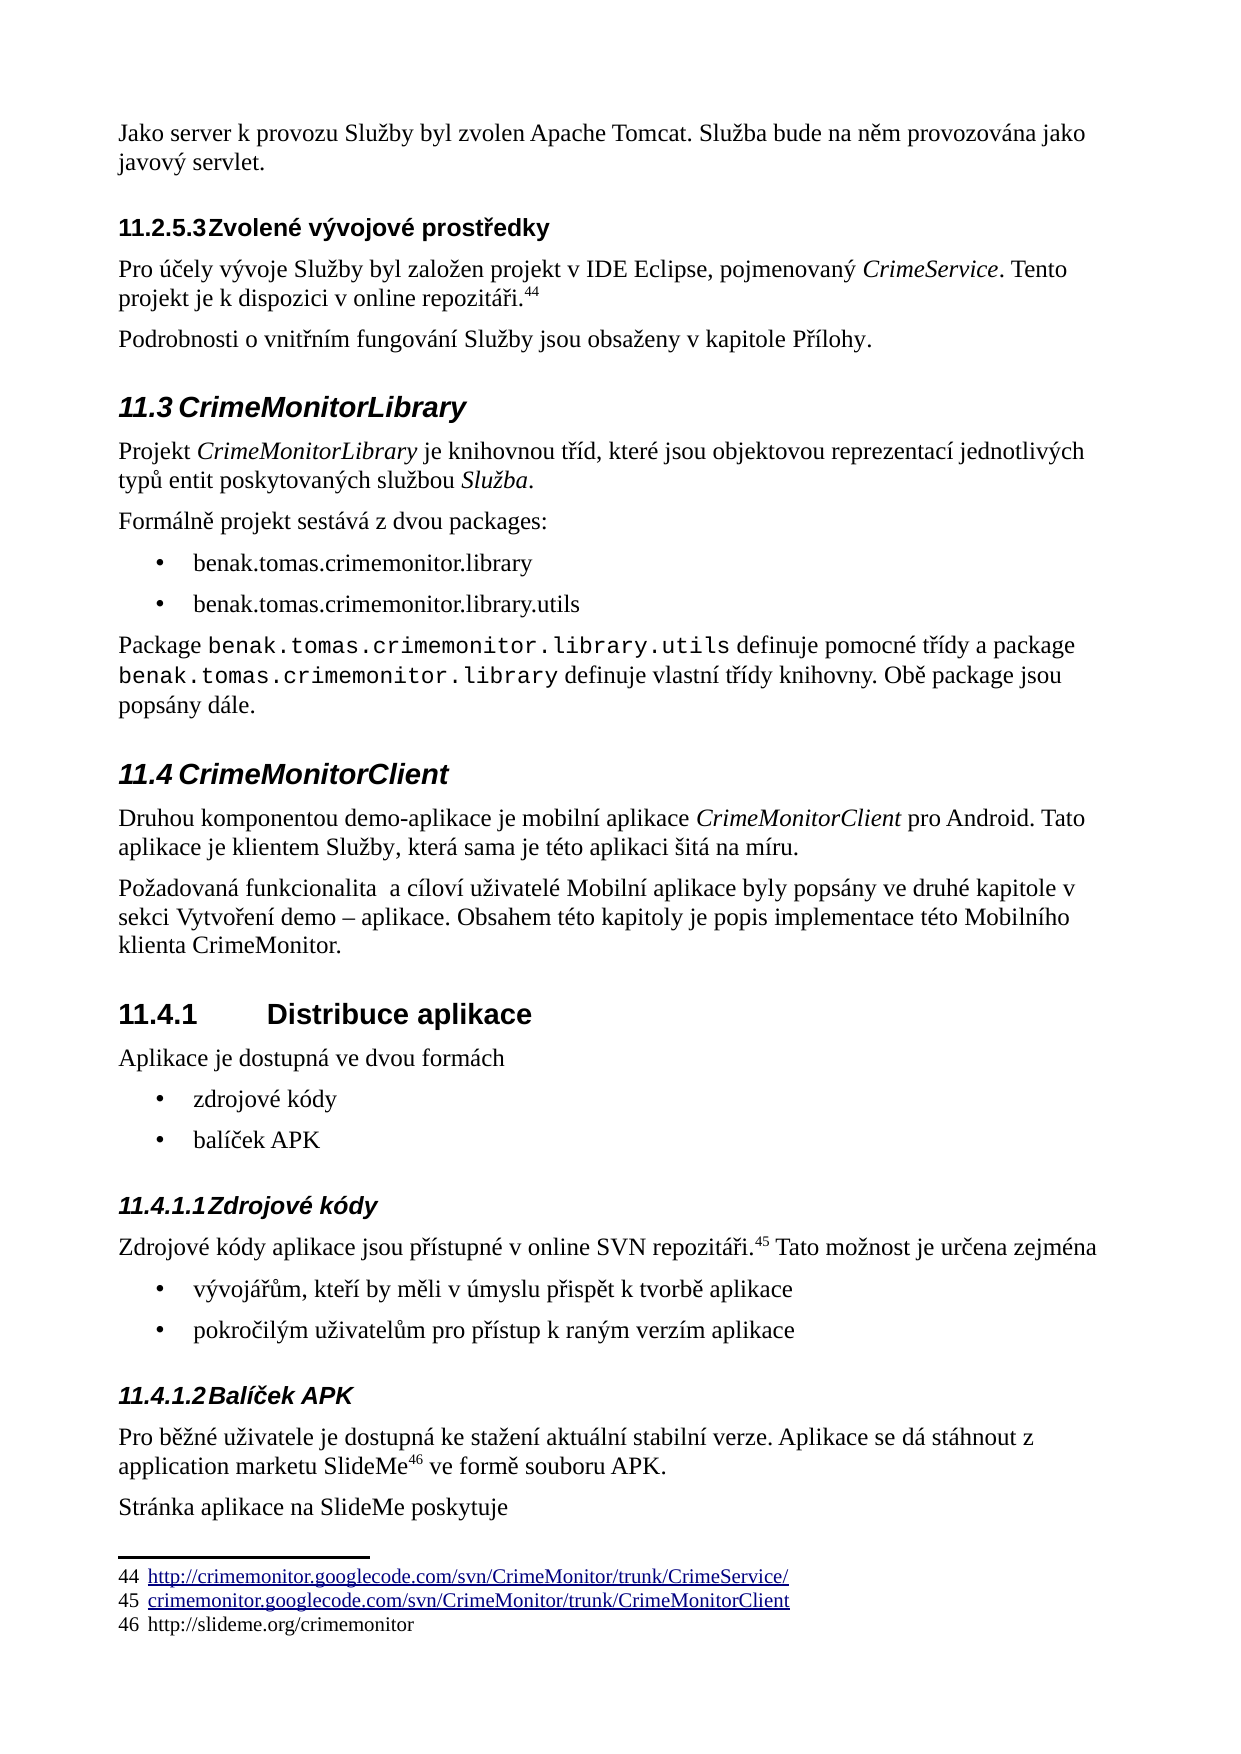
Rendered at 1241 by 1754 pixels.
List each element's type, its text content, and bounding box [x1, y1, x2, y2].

text Package benak.tomas.crimemonitor.library.utils definuje pomocné třídy a package benak.tomas.crimemonitor.library definuje vlastní třídy knihovny. Obě package jsou popsány dále. [118, 630, 1122, 719]
subtitle Balíček APK [118, 1381, 1122, 1410]
text Jako server k provozu Služby byl zvolen Apache Tomcat. Služba bude na něm provozována jako javový servlet. [118, 118, 1122, 176]
subtitle Zdrojové kódy [118, 1191, 1122, 1220]
text Pro účely vývoje Služby byl založen projekt v IDE Eclipse, pojmenovaný CrimeService. Tento projekt je k dispozici v online repozitáři. [118, 254, 1122, 312]
text Požadovaná funkcionalita a cíloví uživatelé Mobilní aplikace byly popsány ve druhé kapitole v sekci Vytvoření demo – aplikace. Obsahem této kapitoly je popis implementace této Mobilního klienta CrimeMonitor. [118, 873, 1122, 959]
text crimemonitor.googlecode.com/svn/CrimeMonitor/trunk/CrimeMonitorClient [118, 1588, 1122, 1612]
text Pro běžné uživatele je dostupná ke stažení aktuální stabilní verze. Aplikace se dá stáhnout z application marketu SlideMe ve formě souboru APK. [118, 1422, 1122, 1480]
text Zdrojové kódy aplikace jsou přístupné v online SVN repozitáři. Tato možnost je určena zejména [118, 1232, 1122, 1261]
subtitle Zvolené vývojové prostředky [118, 213, 1122, 242]
list pokročilým uživatelům pro přístup k raným verzím aplikace [156, 1315, 1122, 1344]
text Druhou komponentou demo-aplikace je mobilní aplikace CrimeMonitorClient pro Android. Tato aplikace je klientem Služby, která sama je této aplikaci šitá na míru. [118, 803, 1122, 860]
text Podrobnosti o vnitřním fungování Služby jsou obsaženy v kapitole Přílohy. [118, 324, 1122, 353]
text http://slideme.org/crimemonitor [118, 1612, 1122, 1636]
subtitle Distribuce aplikace [118, 997, 1122, 1030]
list balíček APK [156, 1125, 1122, 1154]
text Stránka aplikace na SlideMe poskytuje [118, 1492, 1122, 1521]
text Aplikace je dostupná ve dvou formách [118, 1043, 1122, 1071]
subtitle CrimeMonitorLibrary [118, 390, 1122, 424]
text Formálně projekt sestává z dvou packages: [118, 506, 1122, 535]
list benak.tomas.crimemonitor.library [156, 548, 1122, 576]
subtitle CrimeMonitorClient [118, 757, 1122, 790]
list vývojářům, kteří by měli v úmyslu přispět k tvorbě aplikace [156, 1274, 1122, 1302]
text Projekt CrimeMonitorLibrary je knihovnou tříd, které jsou objektovou reprezentací jednotlivých typů entit poskytovaných službou Služba. [118, 436, 1122, 494]
list zdrojové kódy [156, 1084, 1122, 1113]
text http://crimemonitor.googlecode.com/svn/CrimeMonitor/trunk/CrimeService/ [118, 1563, 1122, 1588]
list benak.tomas.crimemonitor.library.utils [156, 589, 1122, 618]
